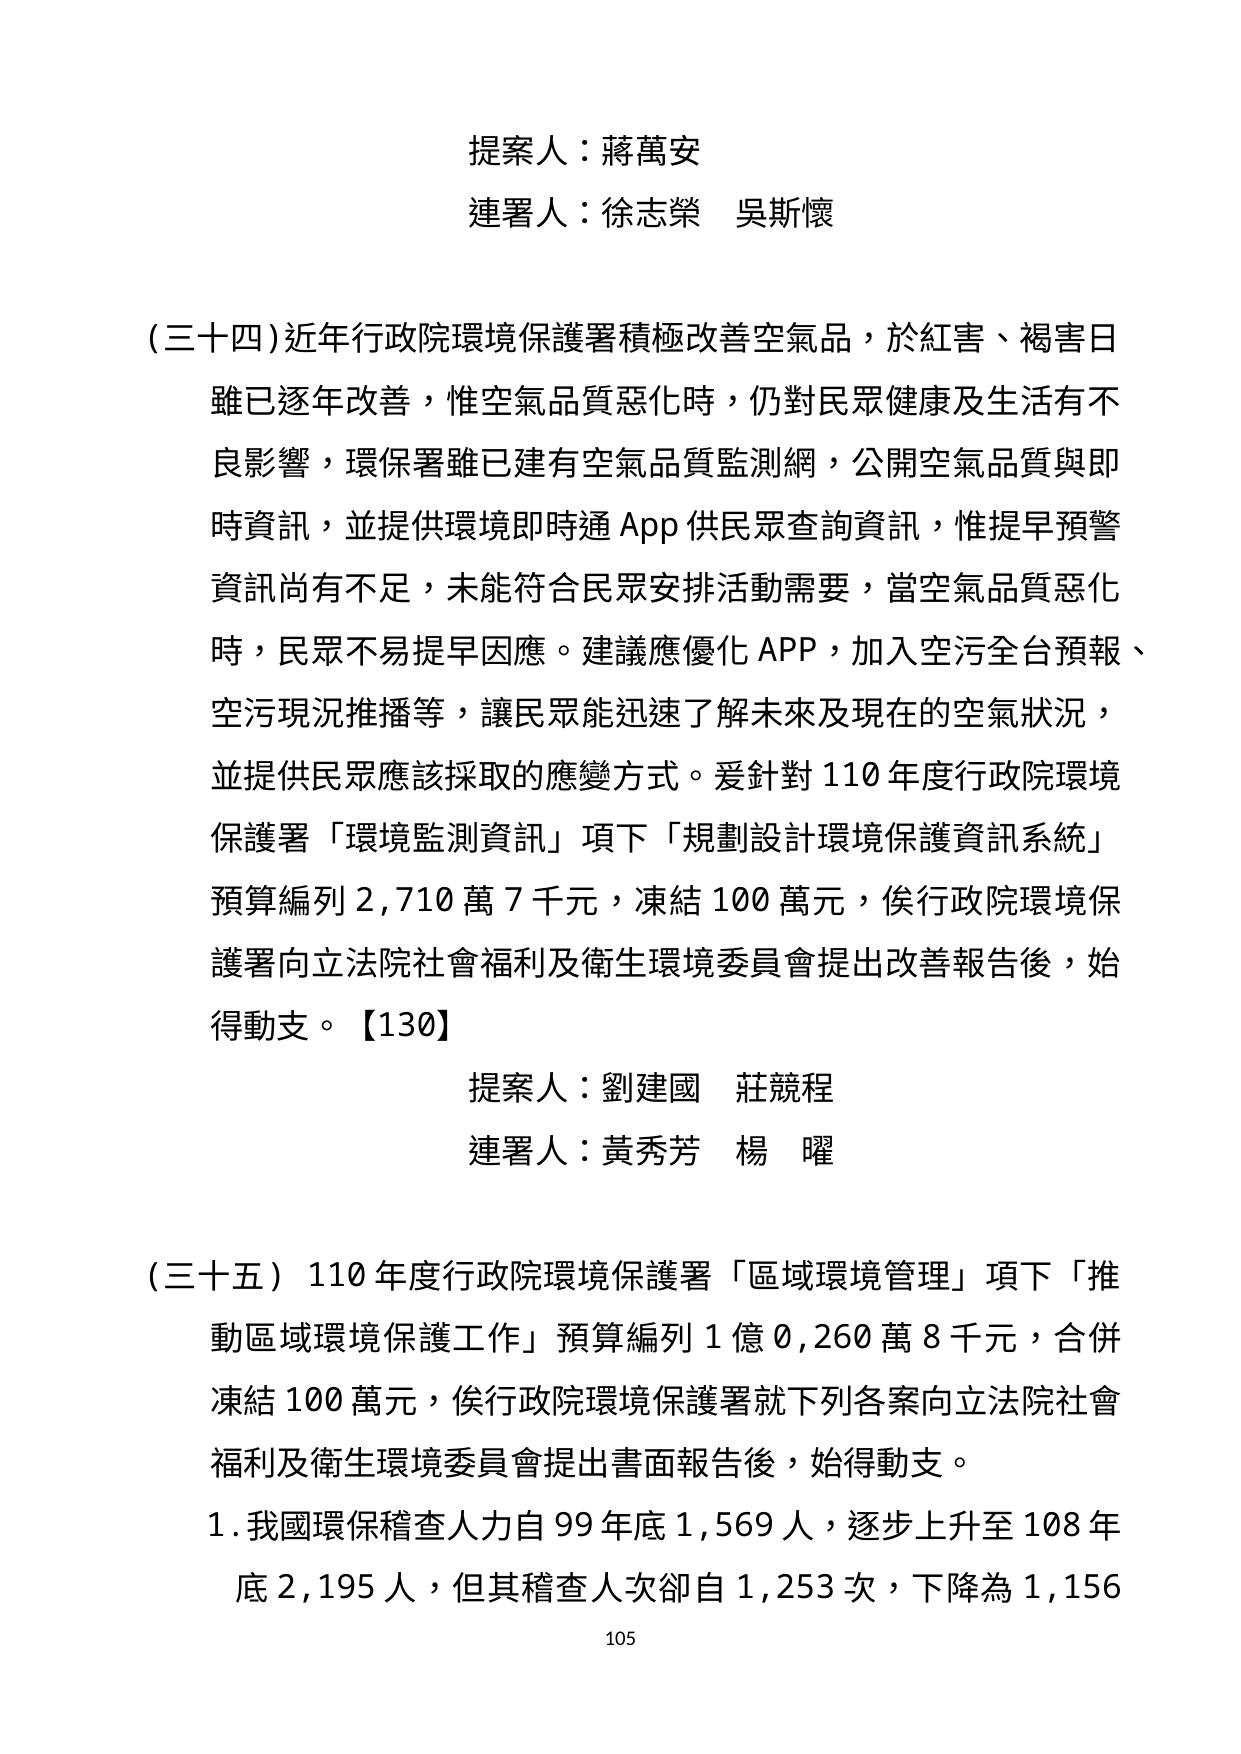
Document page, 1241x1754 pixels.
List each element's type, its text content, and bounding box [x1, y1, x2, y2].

text 連署人：徐志榮 吳斯懷 [468, 169, 1122, 232]
text 提案人：蔣萬安 [468, 107, 1122, 169]
text 連署人：黃秀芳 楊 曜 [468, 1107, 1122, 1169]
text 提案人：劉建國 莊競程 [468, 1044, 1122, 1107]
text (三十四)近年行政院環境保護署積極改善空氣品，於紅害、褐害日雖已逐年改善，惟空氣品質惡化時，仍對民眾健康及生活有不良影響，環保署雖已建有空氣品質監測網，公開空氣品質與即時資訊，並提供環境即時通App供民眾查詢資訊，惟提早預警資訊尚有不足，未能符合民眾安排活動需要，當空氣品質惡化時，民眾不易提早因應。建議應優化APP，加入空污全台預報、空污現況推播等，讓民眾能迅速了解未來及現在的空氣狀況，並提供民眾應該採取的應變方式。爰針對110年度行政院環境保護署「環境監測資訊」項下「規劃設計環境保護資訊系統」預算編列2,710萬7千元，凍結100萬元，俟行政院環境保護署向立法院社會福利及衛生環境委員會提出改善報告後，始得動支。【130】 [143, 294, 1122, 1044]
text 1.我國環保稽查人力自99年底1,569人，逐步上升至108年底2,195人，但其稽查人次卻自1,253次，下降為1,156 [206, 1482, 1122, 1607]
text (三十五) 110年度行政院環境保護署「區域環境管理」項下「推動區域環境保護工作」預算編列1億0,260萬8千元，合併凍結100萬元，俟行政院環境保護署就下列各案向立法院社會福利及衛生環境委員會提出書面報告後，始得動支。 [143, 1232, 1122, 1482]
